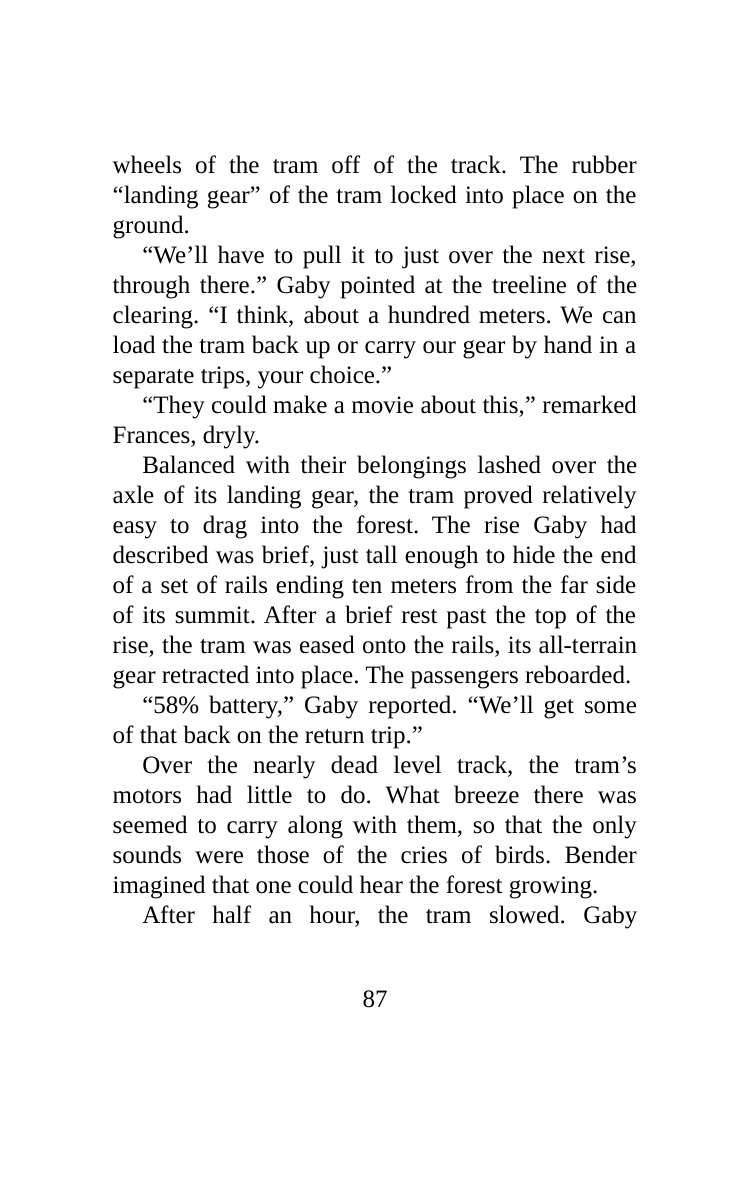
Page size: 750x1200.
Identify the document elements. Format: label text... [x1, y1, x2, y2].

text Balanced with their belongings lashed over the axle of its landing gear, the tram proved relatively easy to drag into the forest. The rise Gaby had described was brief, just tall enough to hide the end of a set of rails ending ten meters from the far side of its summit. After a brief rest past the top of the rise, the tram was eased onto the rails, its all-terrain gear retracted into place. The passengers reboarded. [112, 450, 637, 690]
text Over the nearly dead level track, the tram’s motors had little to do. What breeze there was seemed to carry along with them, so that the only sounds were those of the cries of birds. Bender imagined that one could hear the forest growing. [112, 750, 637, 900]
text “We’ll have to pull it to just over the next rise, through there.” Gaby pointed at the treeline of the clearing. “I think, about a hundred meters. We can load the tram back up or carry our gear by hand in a separate trips, your choice.” [112, 240, 637, 390]
text “They could make a movie about this,” remarked Frances, dryly. [112, 390, 637, 450]
text wheels of the tram off of the track. The rubber “landing gear” of the tram locked into place on the ground. [112, 150, 637, 240]
text After half an hour, the tram slowed. Gaby [112, 900, 637, 930]
text “58% battery,” Gaby reported. “We’ll get some of that back on the return trip.” [112, 690, 637, 750]
